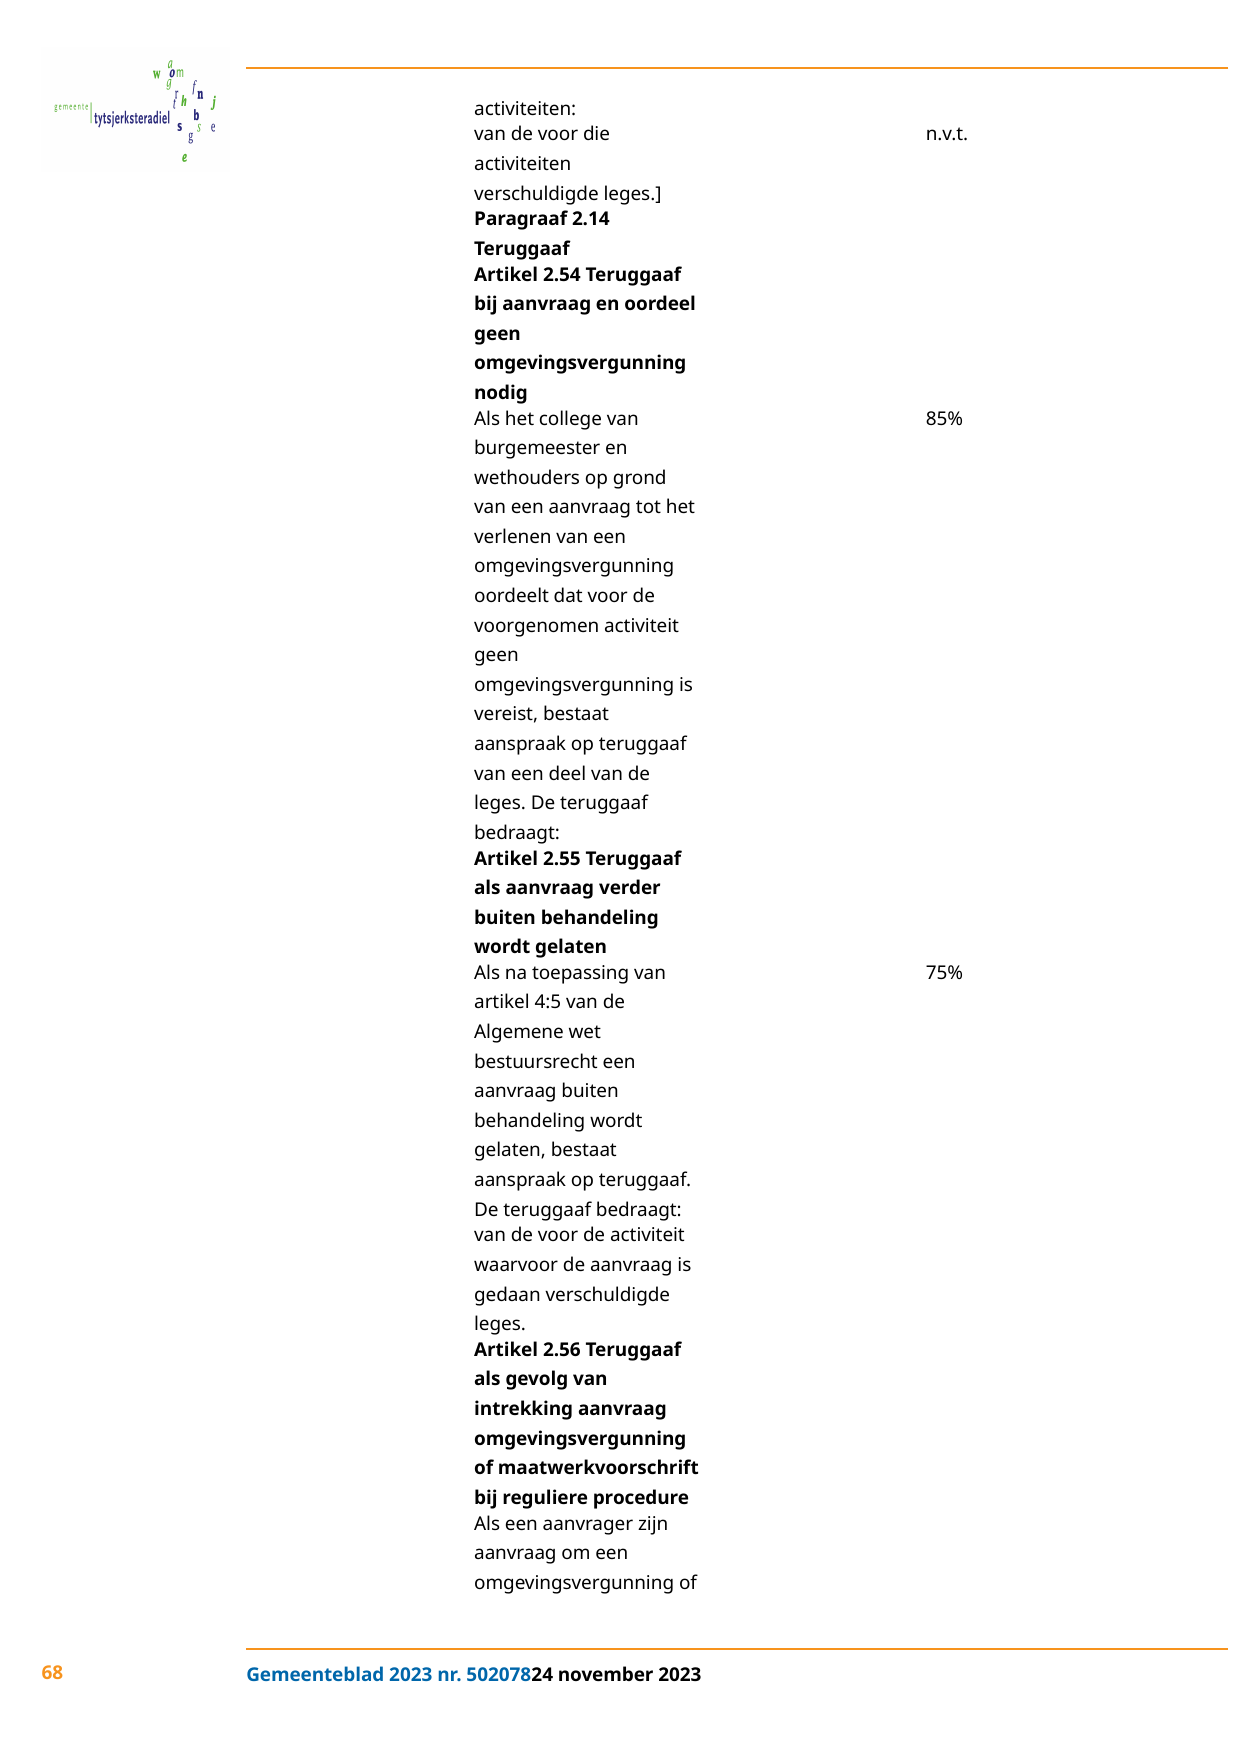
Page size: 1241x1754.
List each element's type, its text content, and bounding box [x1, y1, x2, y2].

table_cell [700, 261, 926, 405]
table_cell [700, 95, 926, 121]
table_cell [926, 1510, 1152, 1594]
table_cell [700, 405, 926, 845]
table_cell Als het college van burgemeester en wethouders op grond van een aanvraag tot het verlenen van een omgevingsvergunning oordeelt dat voor de voorgenomen activiteit geen omgevingsvergunning is vereist, bestaat aanspraak op teruggaaf van een deel van de leges. De teruggaaf bedraagt: [474, 405, 700, 845]
table_cell [926, 1222, 1152, 1336]
table_cell [248, 95, 474, 121]
table_cell [248, 121, 474, 205]
table_cell [248, 405, 474, 845]
table_cell [248, 205, 474, 261]
table_cell [248, 1510, 474, 1594]
table_cell [248, 1336, 474, 1510]
table_cell [700, 205, 926, 261]
table_cell [926, 1336, 1152, 1510]
picture [41, 47, 231, 172]
table_cell 85% [926, 405, 1152, 845]
table_cell Artikel 2.54 Teruggaaf bij aanvraag en oordeel geen omgevingsvergunning nodig [474, 261, 700, 405]
table_cell activiteiten: [474, 95, 700, 121]
table_cell Artikel 2.56 Teruggaaf als gevolg van intrekking aanvraag omgevingsvergunning of maatwerkvoorschrift bij reguliere procedure [474, 1336, 700, 1510]
table_cell [248, 845, 474, 959]
table_cell Als een aanvrager zijn aanvraag om een omgevingsvergunning of [474, 1510, 700, 1594]
table_cell [926, 205, 1152, 261]
table_cell [926, 845, 1152, 959]
table_cell [700, 959, 926, 1222]
table_cell [248, 261, 474, 405]
table_cell Als na toepassing van artikel 4:5 van de Algemene wet bestuursrecht een aanvraag buiten behandeling wordt gelaten, bestaat aanspraak op teruggaaf. De teruggaaf bedraagt: [474, 959, 700, 1222]
table_cell 75% [926, 959, 1152, 1222]
table_cell n.v.t. [926, 121, 1152, 205]
table_cell [700, 1222, 926, 1336]
table_cell Paragraaf 2.14 Teruggaaf [474, 205, 700, 261]
table_cell [700, 1336, 926, 1510]
table_cell [248, 1222, 474, 1336]
table_cell [248, 959, 474, 1222]
table_cell van de voor de activiteit waarvoor de aanvraag is gedaan verschuldigde leges. [474, 1222, 700, 1336]
table_cell van de voor die activiteiten verschuldigde leges.] [474, 121, 700, 205]
table_cell [700, 121, 926, 205]
table_cell [700, 1510, 926, 1594]
table_cell [926, 95, 1152, 121]
table_cell [700, 845, 926, 959]
table_cell Artikel 2.55 Teruggaaf als aanvraag verder buiten behandeling wordt gelaten [474, 845, 700, 959]
table_cell [926, 261, 1152, 405]
